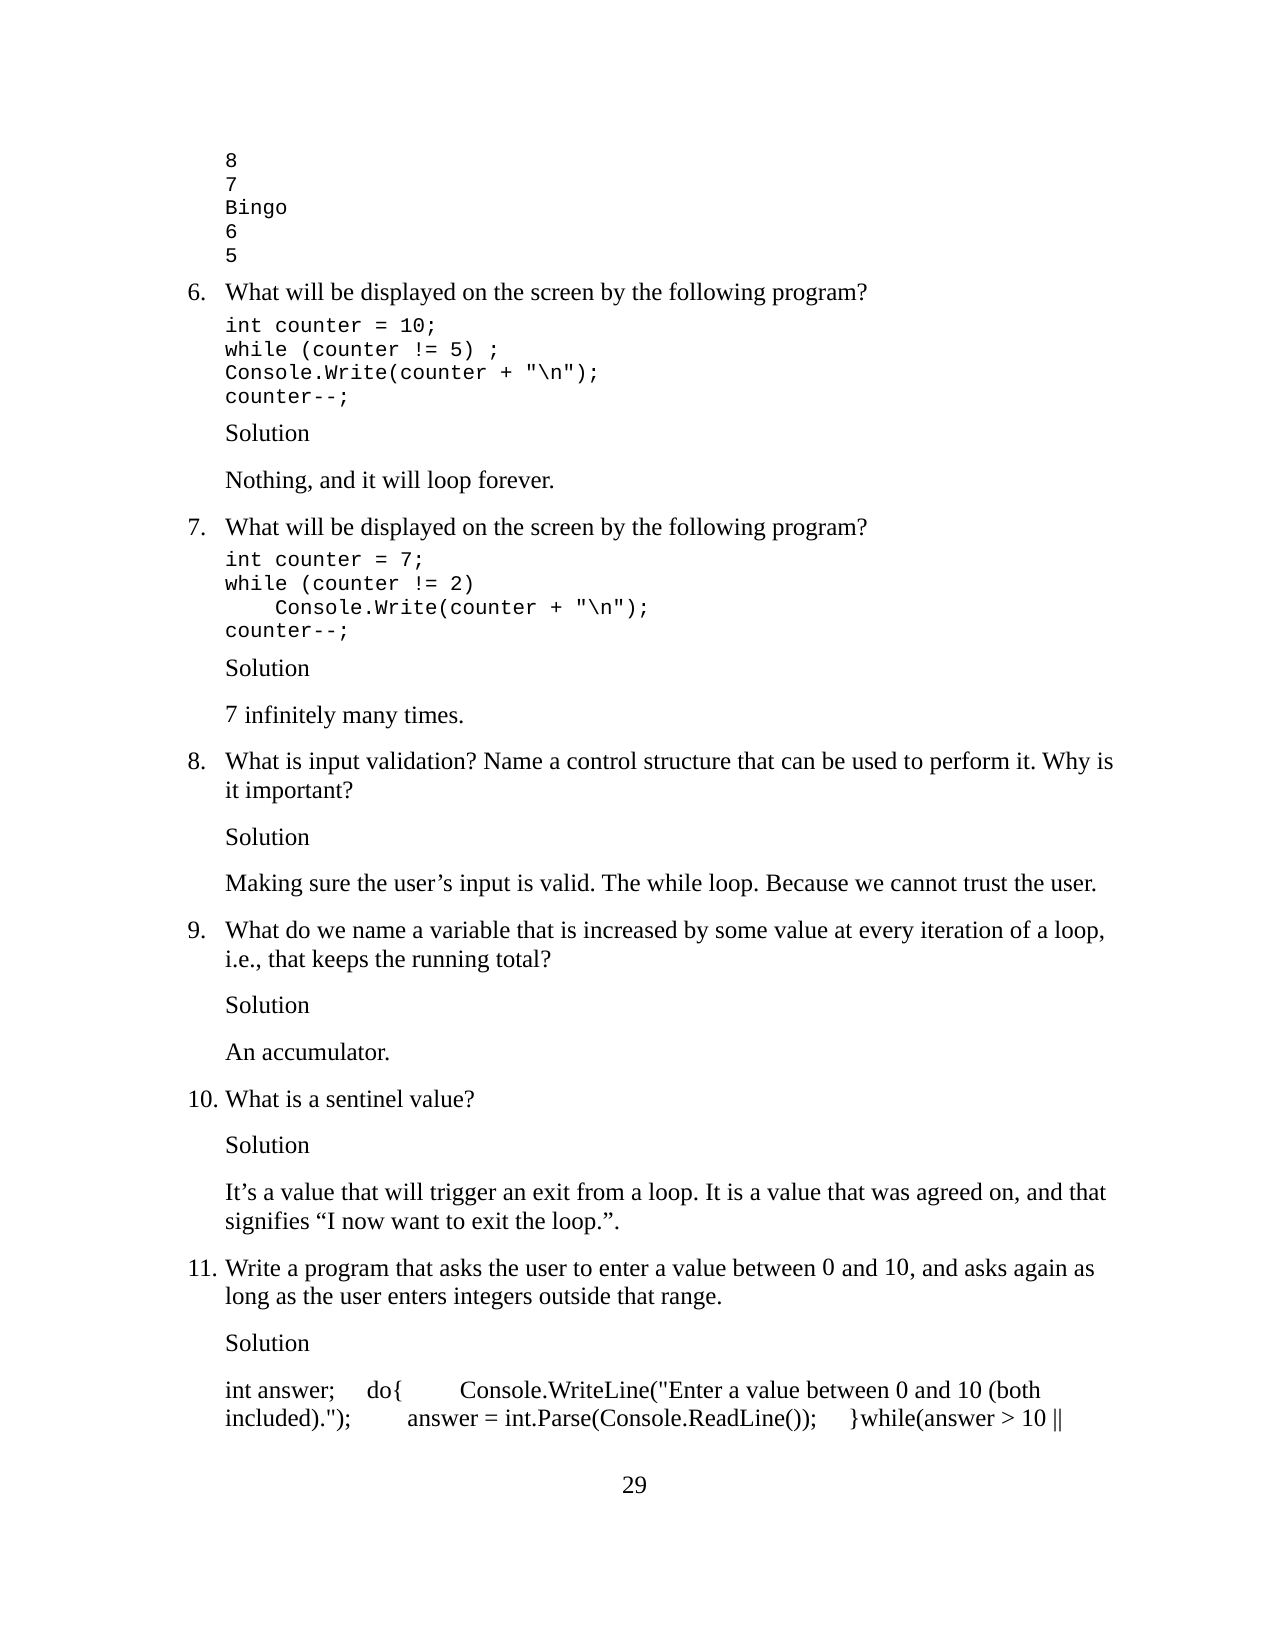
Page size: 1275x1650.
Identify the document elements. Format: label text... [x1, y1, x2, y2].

list 5 [187, 244, 1125, 268]
list infinitely many times. [187, 700, 1125, 728]
list while (counter != 5) ; [187, 338, 1125, 362]
list int answer; do{ Console.WriteLine("Enter a value between 0 and 10 (both included)."); answer = int.Parse(Console.ReadLine()); }while(answer > 10 || [187, 1375, 1125, 1432]
list Console.Write(counter + "\n"); [187, 597, 1125, 620]
list int counter = 7; [187, 549, 1125, 573]
list Solution [187, 991, 1125, 1019]
list Write a program that asks the user to enter a value between and , and asks again as long as the user enters integers outside that range. [187, 1253, 1125, 1310]
list while (counter != 2) [187, 573, 1125, 597]
list counter--; [187, 620, 1125, 644]
list Bingo [187, 197, 1125, 221]
list What is a sentinel value? [187, 1084, 1125, 1113]
list 6 [187, 221, 1125, 244]
list Solution [187, 1131, 1125, 1159]
list Console.Write(counter + "\n"); [187, 362, 1125, 386]
list Solution [187, 1328, 1125, 1357]
list int counter = 10; [187, 315, 1125, 338]
list counter--; [187, 386, 1125, 409]
list What do we name a variable that is increased by some value at every iteration of a loop, i.e., that keeps the running total? [187, 915, 1125, 973]
list Making sure the user’s input is valid. The while loop. Because we cannot trust the user. [187, 868, 1125, 897]
list What is input validation? Name a control structure that can be used to perform it. Why is it important? [187, 746, 1125, 804]
list Solution [187, 418, 1125, 447]
list 7 [187, 174, 1125, 197]
list Solution [187, 653, 1125, 682]
list What will be displayed on the screen by the following program? [187, 512, 1125, 541]
list Nothing, and it will loop forever. [187, 465, 1125, 494]
list What will be displayed on the screen by the following program? [187, 277, 1125, 306]
list 8 [187, 150, 1125, 174]
list It’s a value that will trigger an exit from a loop. It is a value that was agreed on, and that signifies “I now want to exit the loop.”. [187, 1177, 1125, 1235]
list Solution [187, 822, 1125, 851]
list An accumulator. [187, 1037, 1125, 1066]
